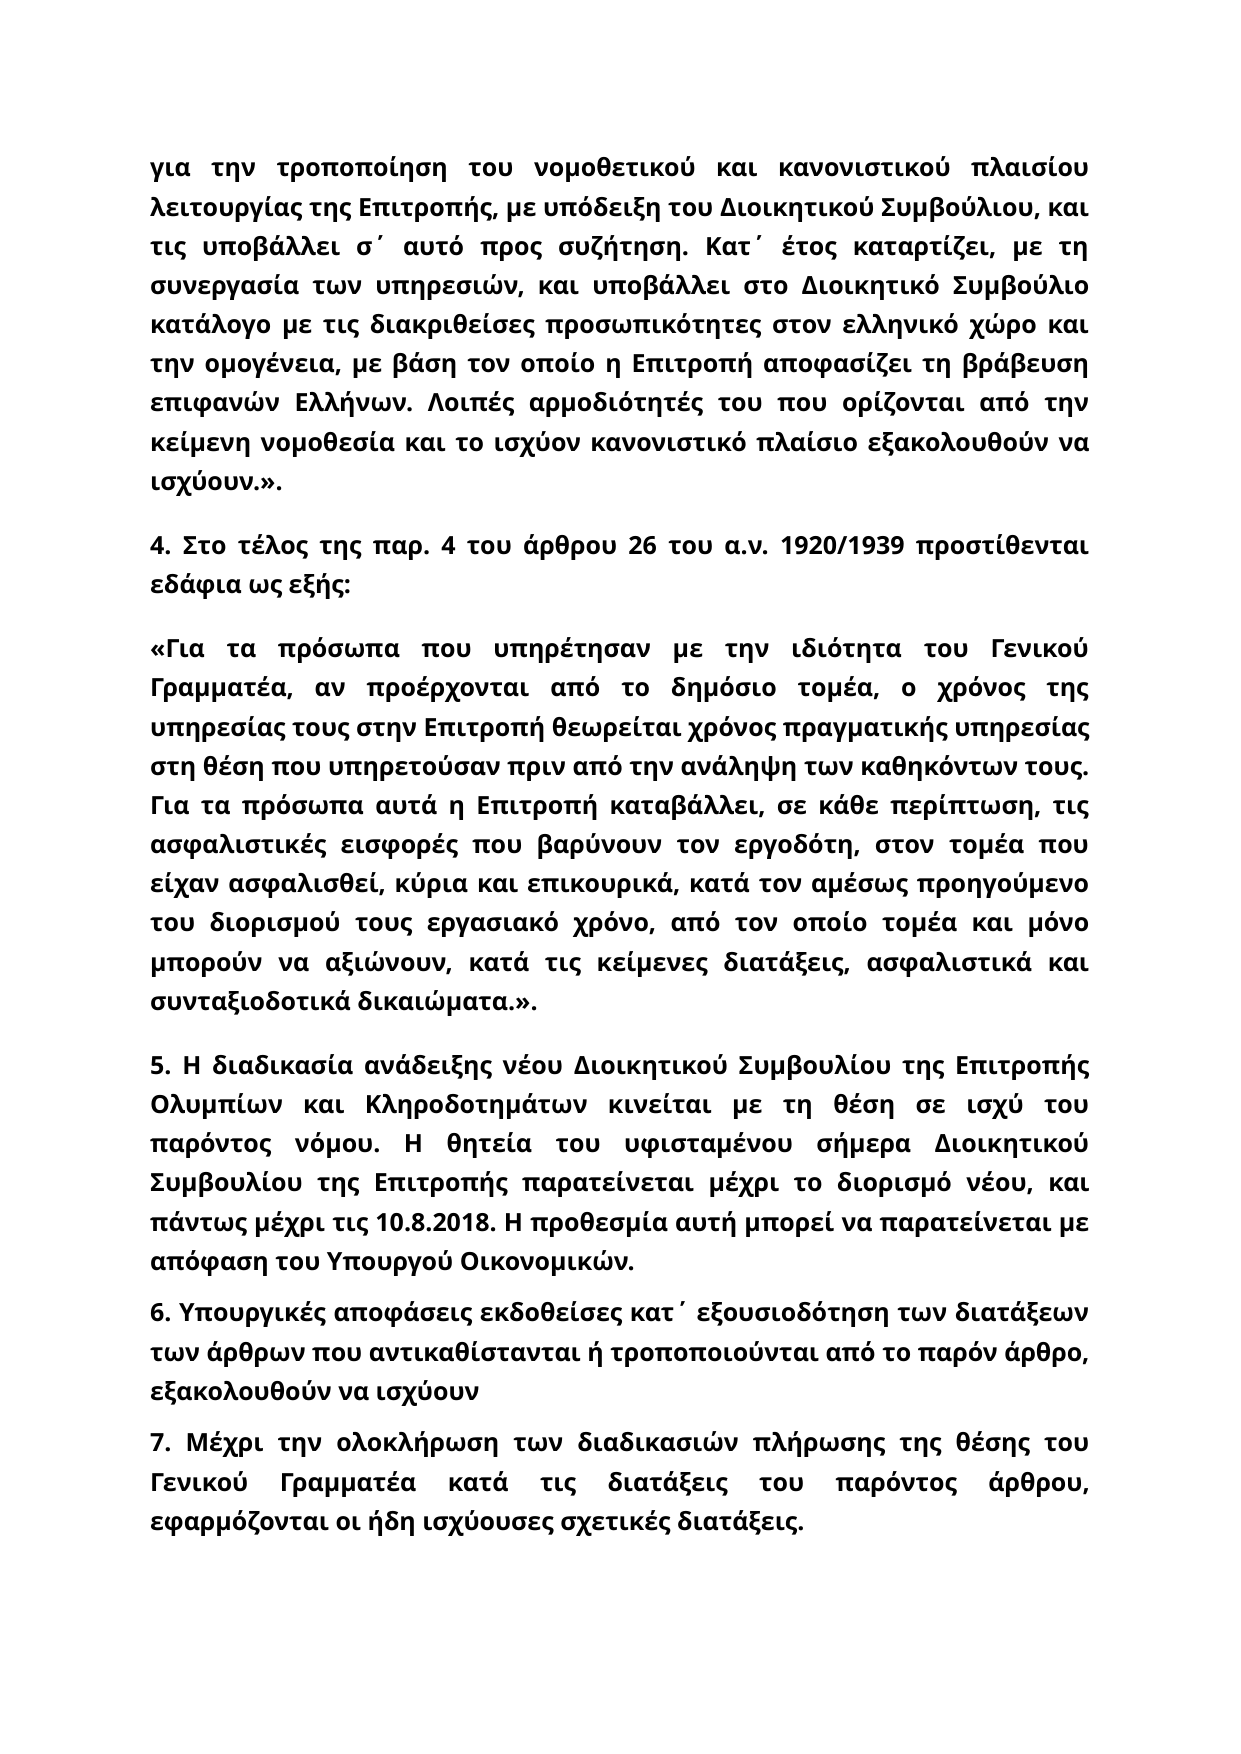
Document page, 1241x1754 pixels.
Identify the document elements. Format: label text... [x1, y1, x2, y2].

text 6. Υπουργικές αποφάσεις εκδοθείσες κατ΄ εξουσιοδότηση των διατάξεων των άρθρων που αντικαθίστανται ή τροποποιούνται από το παρόν άρθρο, εξακολουθούν να ισχύουν [150, 1295, 1090, 1407]
text 5. Η διαδικασία ανάδειξης νέου Διοικητικού Συμβουλίου της Επιτροπής Ολυμπίων και Κληροδοτημάτων κινείται με τη θέση σε ισχύ του παρόντος νόμου. Η θητεία του υφισταμένου σήμερα Διοικητικού Συμβουλίου της Επιτροπής παρατείνεται μέχρι το διορισμό νέου, και πάντως μέχρι τις 10.8.2018. Η προθεσμία αυτή μπορεί να παρατείνεται με απόφαση του Υπουργού Οικονομικών. [150, 1047, 1090, 1277]
text 7. Μέχρι την ολοκλήρωση των διαδικασιών πλήρωσης της θέσης του Γενικού Γραμματέα κατά τις διατάξεις του παρόντος άρθρου, εφαρμόζονται οι ήδη ισχύουσες σχετικές διατάξεις. [150, 1425, 1090, 1537]
text «Για τα πρόσωπα που υπηρέτησαν με την ιδιότητα του Γενικού Γραμματέα, αν προέρχονται από το δημόσιο τομέα, ο χρόνος της υπηρεσίας τους στην Επιτροπή θεωρείται χρόνος πραγματικής υπηρεσίας στη θέση που υπηρετούσαν πριν από την ανάληψη των καθηκόντων τους. Για τα πρόσωπα αυτά η Επιτροπή καταβάλλει, σε κάθε περίπτωση, τις ασφαλιστικές εισφορές που βαρύνουν τον εργοδότη, στον τομέα που είχαν ασφαλισθεί, κύρια και επικουρικά, κατά τον αμέσως προηγούμενο του διορισμού τους εργασιακό χρόνο, από τον οποίο τομέα και μόνο μπορούν να αξιώνουν, κατά τις κείμενες διατάξεις, ασφαλιστικά και συνταξιοδοτικά δικαιώματα.». [150, 631, 1090, 1017]
text για την τροποποίηση του νομοθετικού και κανονιστικού πλαισίου λειτουργίας της Επιτροπής, με υπόδειξη του Διοικητικού Συμβούλιου, και τις υποβάλλει σ΄ αυτό προς συζήτηση. Κατ΄ έτος καταρτίζει, με τη συνεργασία των υπηρεσιών, και υποβάλλει στο Διοικητικό Συμβούλιο κατάλογο με τις διακριθείσες προσωπικότητες στον ελληνικό χώρο και την ομογένεια, με βάση τον οποίο η Επιτροπή αποφασίζει τη βράβευση επιφανών Ελλήνων. Λοιπές αρμοδιότητές του που ορίζονται από την κείμενη νομοθεσία και το ισχύον κανονιστικό πλαίσιο εξακολουθούν να ισχύουν.». [150, 150, 1090, 497]
text 4. Στο τέλος της παρ. 4 του άρθρου 26 του α.ν. 1920/1939 προστίθενται εδάφια ως εξής: [150, 527, 1090, 601]
